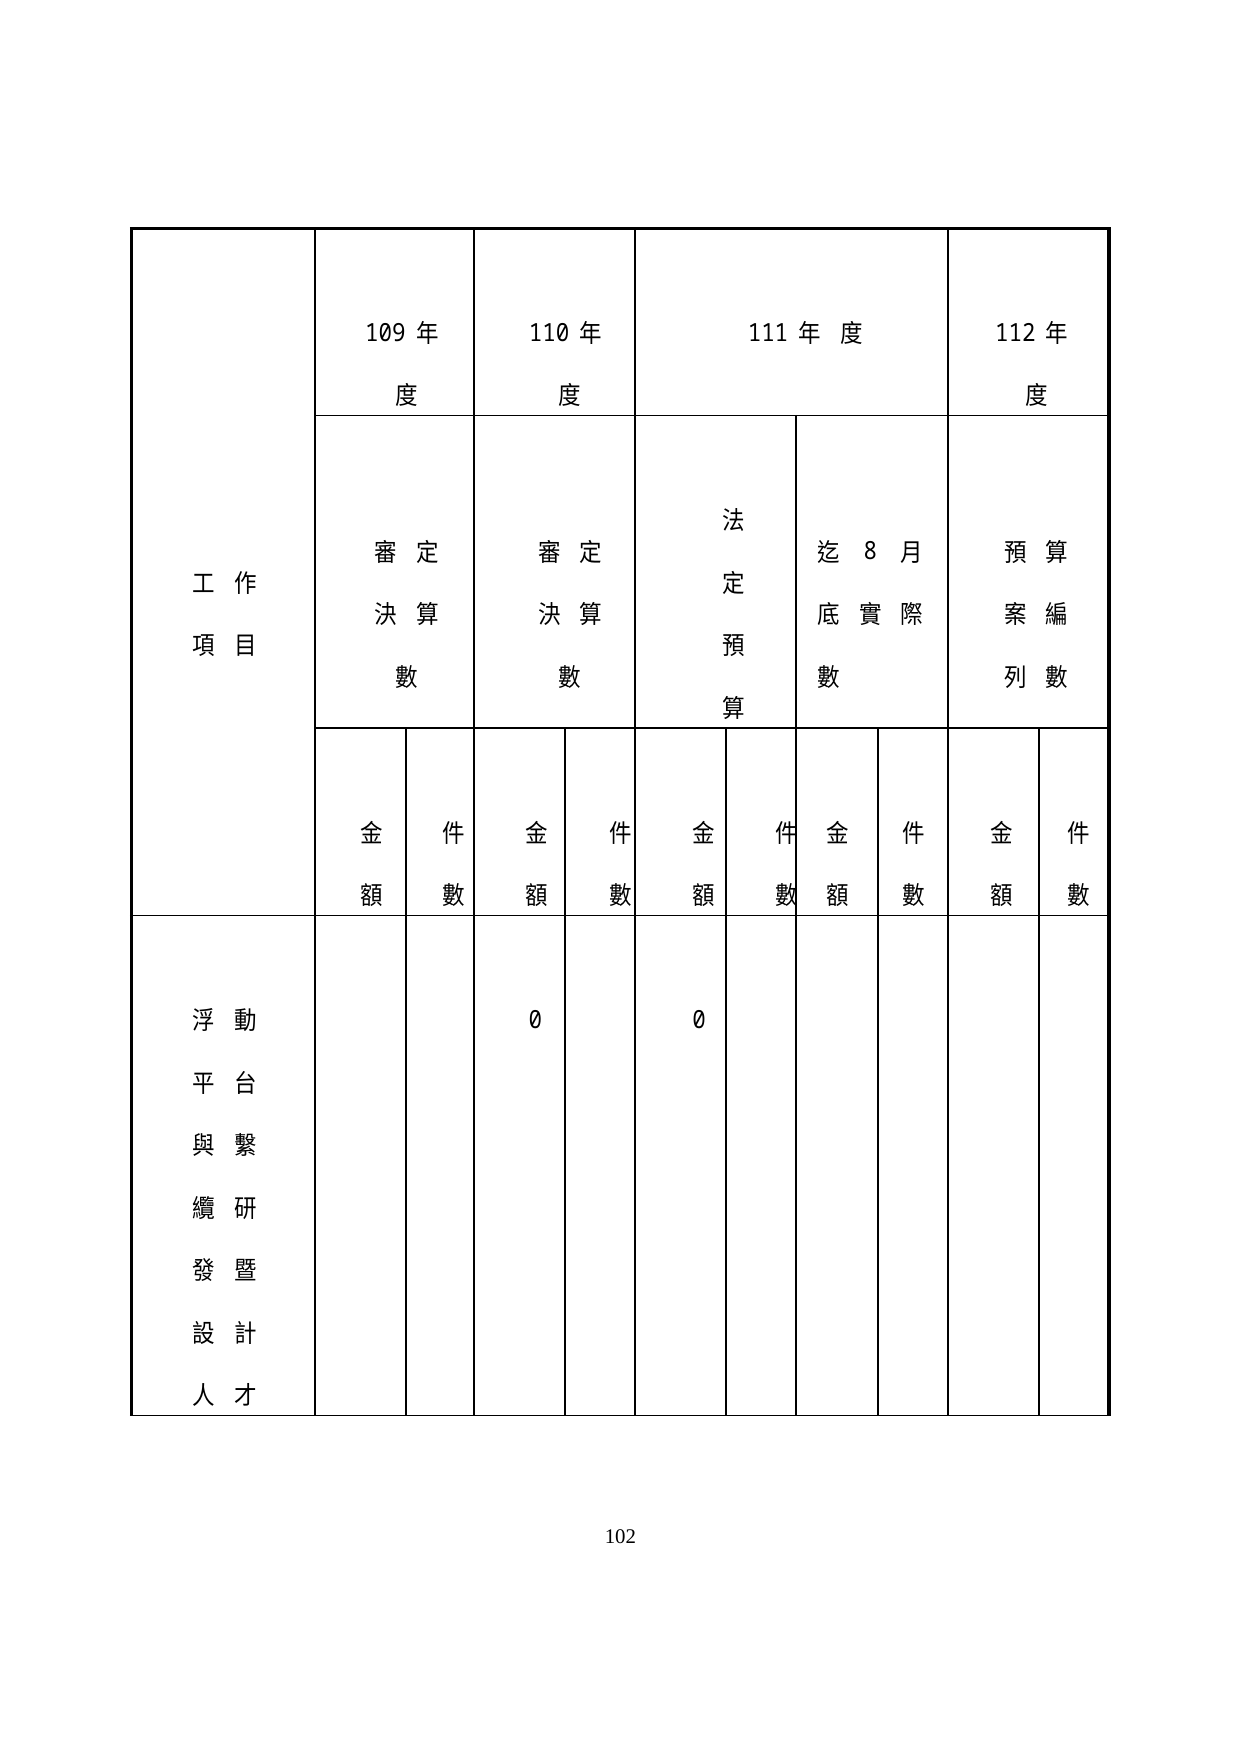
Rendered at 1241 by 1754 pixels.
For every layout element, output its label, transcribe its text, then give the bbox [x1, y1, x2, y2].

table_cell [727, 916, 795, 1415]
table_cell 金額 [949, 729, 1038, 915]
table_cell 金額 [316, 729, 405, 915]
table_cell 金額 [475, 729, 564, 915]
table_cell 件數 [566, 729, 634, 915]
table_cell 浮動平台與繫纜研發暨設計人才 [133, 916, 314, 1415]
table_cell [879, 916, 947, 1415]
table_cell 金額 [797, 729, 877, 915]
table_cell 審定決算數 [316, 416, 473, 727]
table_cell 件數 [407, 729, 473, 915]
table_header 110年度 [475, 230, 634, 415]
table_cell 金額 [636, 729, 725, 915]
table_header 工作項目 [133, 230, 314, 915]
table_cell 0 [636, 916, 725, 1415]
table_cell 預算案編列數 [949, 416, 1107, 727]
table_cell 審定決算數 [475, 416, 634, 727]
table_cell 件數 [1040, 729, 1107, 915]
table_cell 0 [475, 916, 564, 1415]
table_cell 迄8月底實際數 [797, 416, 947, 727]
table_cell 件數 [727, 729, 795, 915]
table_header 109年度 [316, 230, 473, 415]
table_cell [949, 916, 1038, 1415]
table_cell [797, 916, 877, 1415]
table_cell [1040, 916, 1107, 1415]
table_header 112年度 [949, 230, 1107, 415]
table_cell 件數 [879, 729, 947, 915]
table_cell [316, 916, 405, 1415]
table_cell [566, 916, 634, 1415]
table_header 111年度 [636, 230, 947, 415]
table_cell [407, 916, 473, 1415]
table_cell 法 定 預 算 [636, 416, 795, 727]
